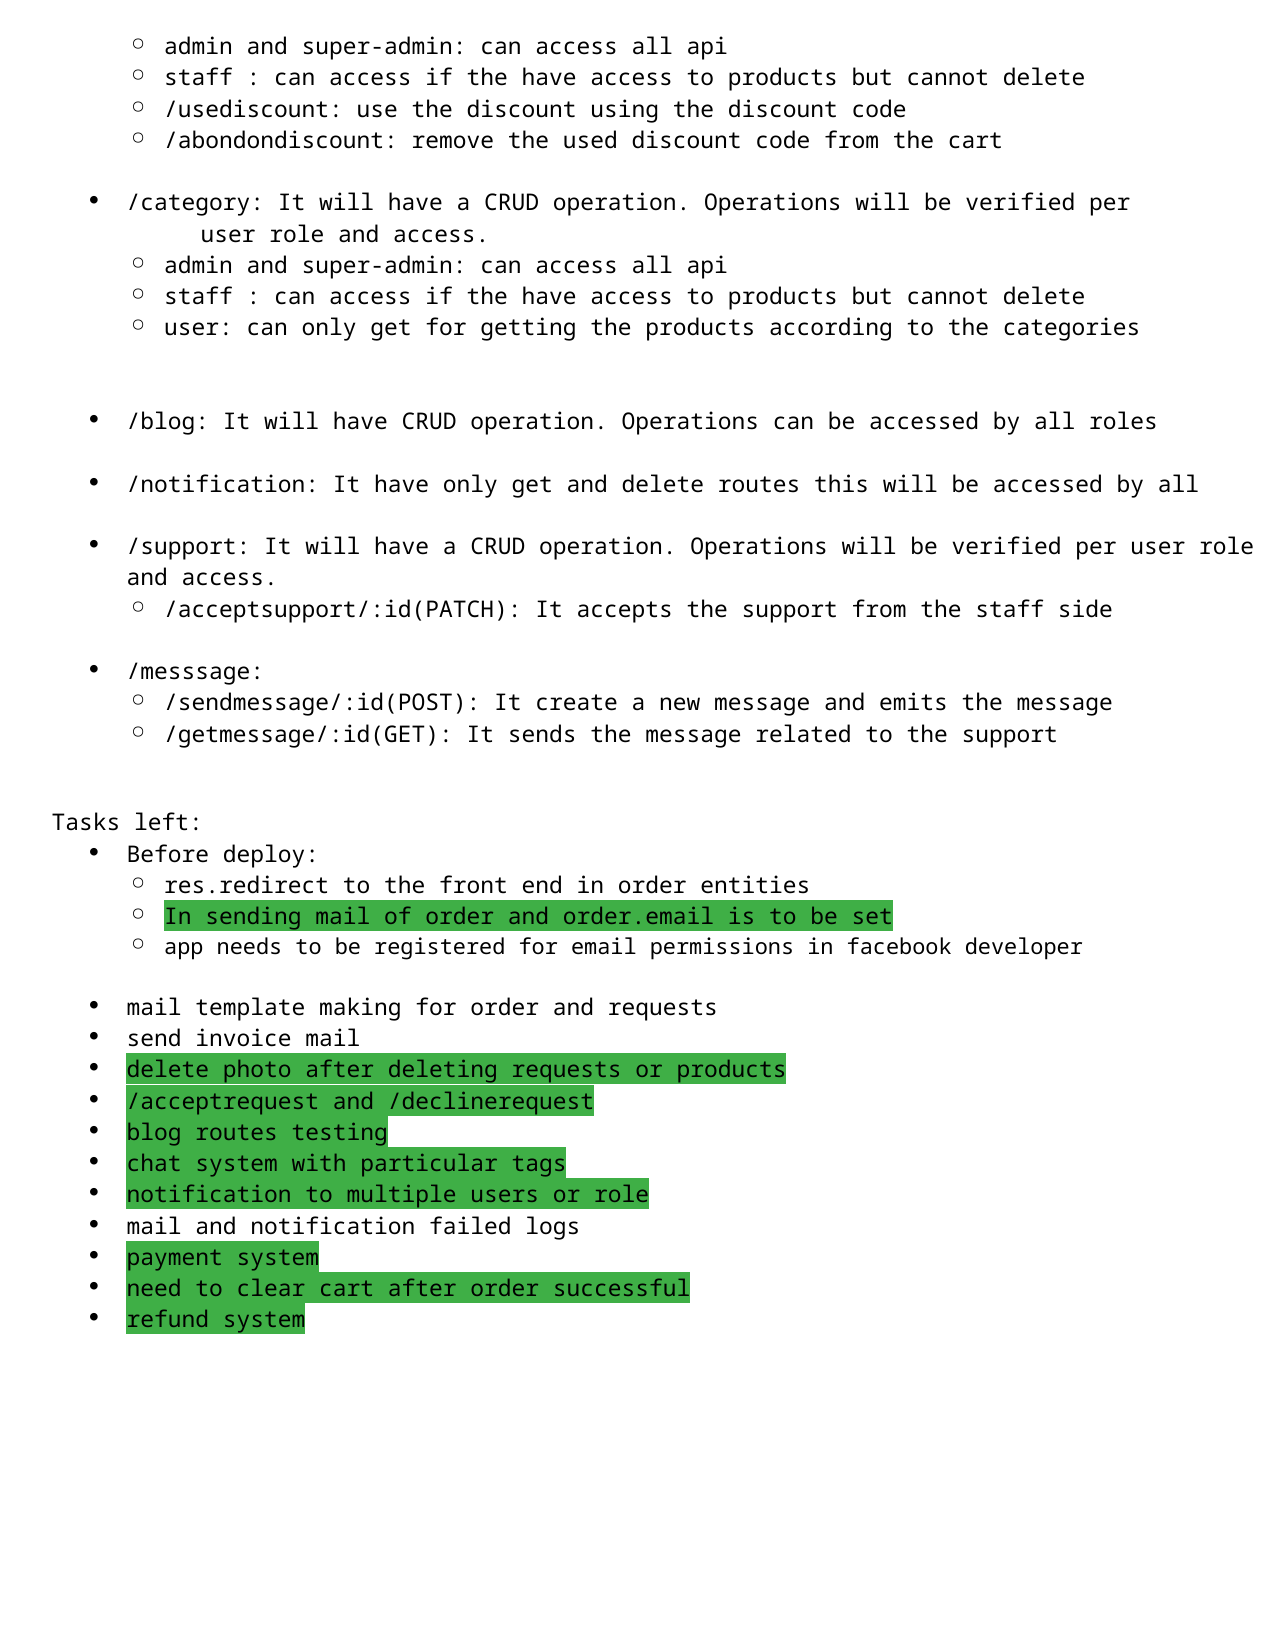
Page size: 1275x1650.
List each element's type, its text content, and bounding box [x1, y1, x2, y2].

list chat system with particular tags [89, 1147, 1266, 1178]
list need to clear cart after order successful [89, 1272, 1266, 1303]
text Tasks left: [51, 806, 1266, 837]
list refund system [89, 1303, 1266, 1334]
list /category: It will have a CRUD operation. Operations will be verified per user role and access. [89, 186, 1266, 249]
list mail template making for order and requests [89, 991, 1266, 1022]
list notification to multiple users or role [89, 1178, 1266, 1209]
list /notification: It have only get and delete routes this will be accessed by all [89, 467, 1266, 499]
list user: can only get for getting the products according to the categories [126, 311, 1266, 342]
list Before deploy: [89, 837, 1266, 869]
list app needs to be registered for email permissions in facebook developer [126, 931, 1266, 961]
list staff : can access if the have access to products but cannot delete [126, 61, 1266, 92]
list /usediscount: use the discount using the discount code [126, 92, 1266, 124]
list /acceptsupport/:id(PATCH): It accepts the support from the staff side [126, 592, 1266, 624]
list mail and notification failed logs [89, 1209, 1266, 1241]
list /support: It will have a CRUD operation. Operations will be verified per user role and access. [89, 530, 1266, 592]
list In sending mail of order and order.email is to be set [126, 900, 1266, 931]
list /messsage: [89, 655, 1266, 686]
list payment system [89, 1241, 1266, 1272]
list /abondondiscount: remove the used discount code from the cart [126, 124, 1266, 155]
list admin and super-admin: can access all api [126, 30, 1266, 61]
list delete photo after deleting requests or products [89, 1053, 1266, 1084]
list /blog: It will have CRUD operation. Operations can be accessed by all roles [89, 405, 1266, 436]
list /getmessage/:id(GET): It sends the message related to the support [126, 717, 1266, 749]
list /acceptrequest and /declinerequest [89, 1084, 1266, 1116]
list staff : can access if the have access to products but cannot delete [126, 280, 1266, 311]
list admin and super-admin: can access all api [126, 249, 1266, 280]
list send invoice mail [89, 1022, 1266, 1053]
list blog routes testing [89, 1116, 1266, 1147]
list /sendmessage/:id(POST): It create a new message and emits the message [126, 686, 1266, 717]
list res.redirect to the front end in order entities [126, 869, 1266, 900]
